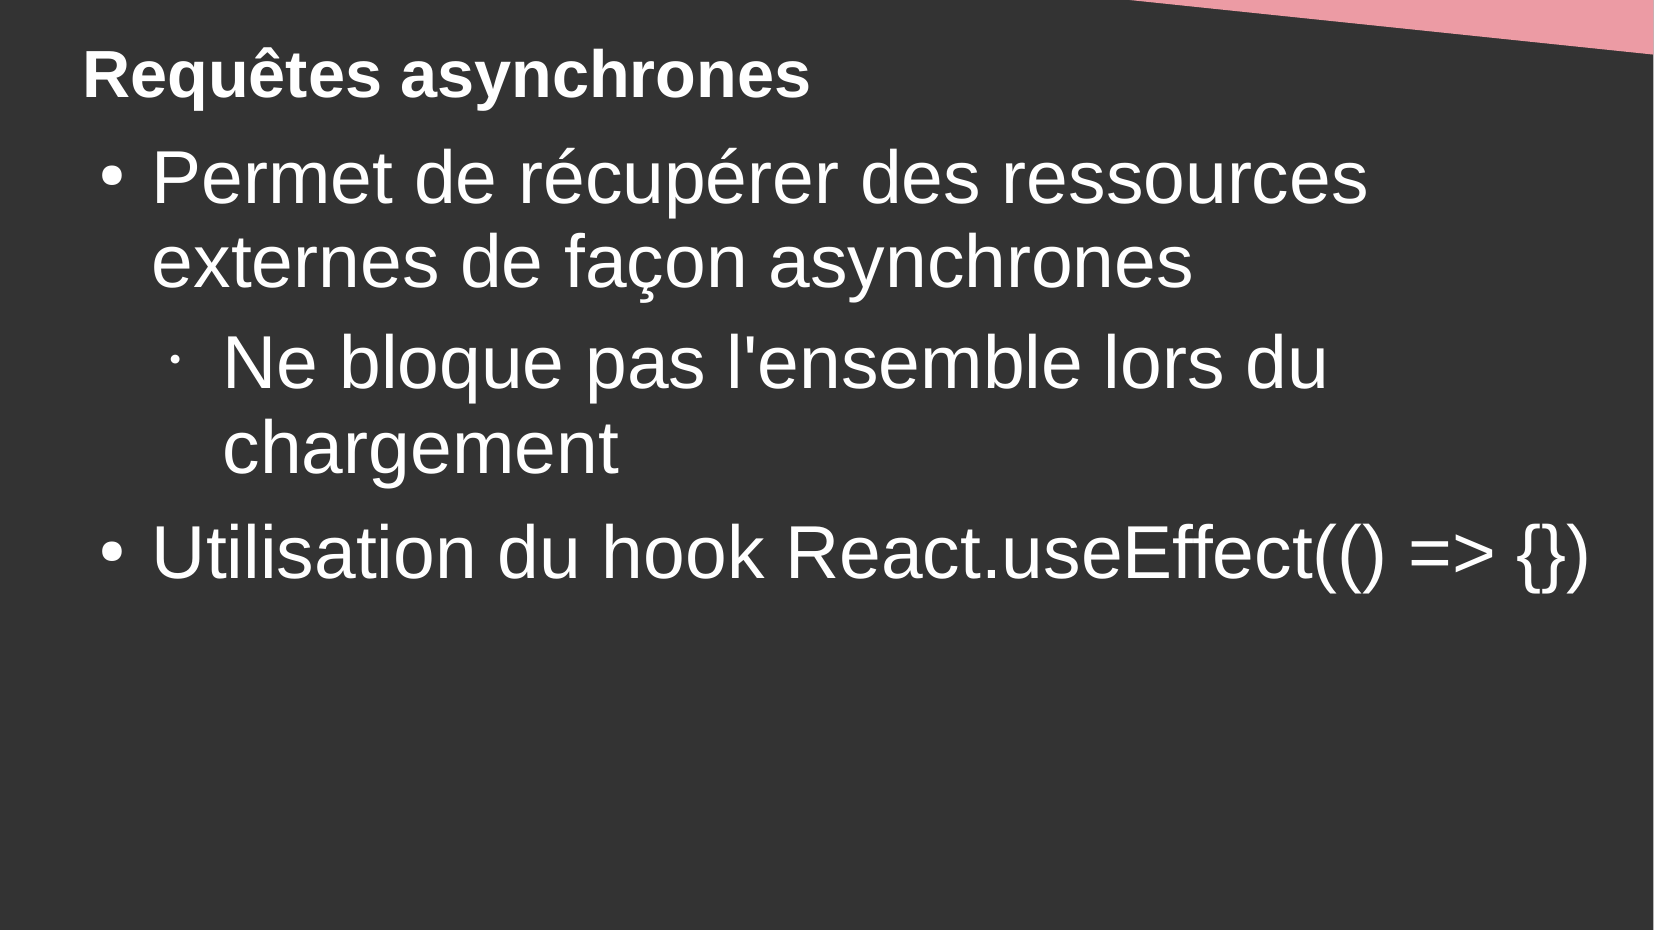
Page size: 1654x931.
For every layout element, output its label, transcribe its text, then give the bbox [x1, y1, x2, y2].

title Requêtes asynchrones [82, 37, 1571, 114]
text_box [1129, 0, 1654, 55]
list Permet de récupérer des ressources externes de façon asynchrones Ne bloque pas l'ensemble lors du chargement Utilisation du hook React.useEffect(() => {}) [80, 135, 1619, 697]
